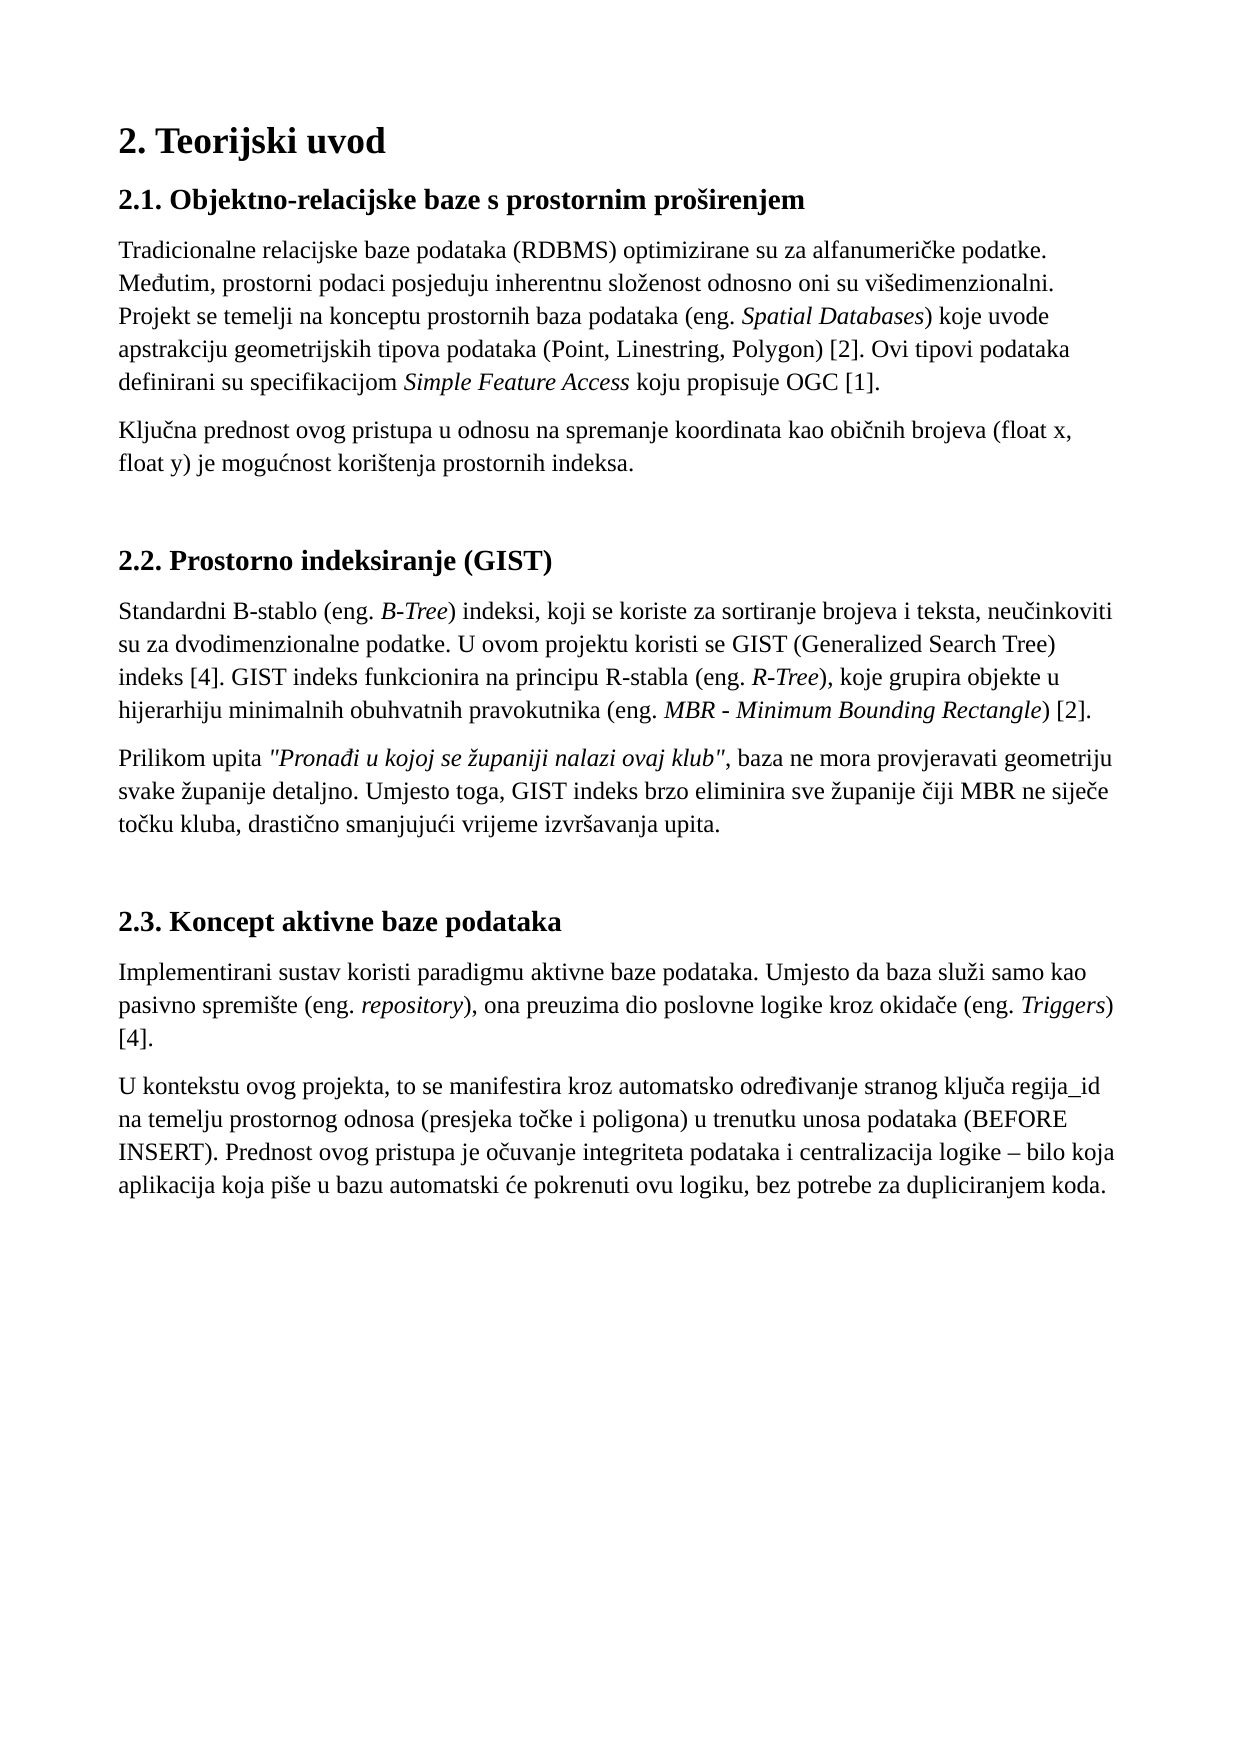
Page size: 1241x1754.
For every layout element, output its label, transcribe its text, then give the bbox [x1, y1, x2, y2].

text Prilikom upita "Pronađi u kojoj se županiji nalazi ovaj klub", baza ne mora provjeravati geometriju svake županije detaljno. Umjesto toga, GIST indeks brzo eliminira sve županije čiji MBR ne siječe točku kluba, drastično smanjujući vrijeme izvršavanja upita. [118, 743, 1122, 838]
subtitle 2.1. Objektno-relacijske baze s prostornim proširenjem [118, 182, 1122, 216]
text Ključna prednost ovog pristupa u odnosu na spremanje koordinata kao običnih brojeva (float x, float y) je mogućnost korištenja prostornih indeksa. [118, 415, 1122, 477]
subtitle 2.3. Koncept aktivne baze podataka [118, 904, 1122, 938]
subtitle 2. Teorijski uvod [118, 118, 1122, 161]
text Tradicionalne relacijske baze podataka (RDBMS) optimizirane su za alfanumeričke podatke. Međutim, prostorni podaci posjeduju inherentnu složenost odnosno oni su višedimenzionalni. Projekt se temelji na konceptu prostornih baza podataka (eng. Spatial Databases) koje uvode apstrakciju geometrijskih tipova podataka (Point, Linestring, Polygon) [2]. Ovi tipovi podataka definirani su specifikacijom Simple Feature Access koju propisuje OGC [1]. [118, 235, 1122, 396]
text Standardni B-stablo (eng. B-Tree) indeksi, koji se koriste za sortiranje brojeva i teksta, neučinkoviti su za dvodimenzionalne podatke. U ovom projektu koristi se GIST (Generalized Search Tree) indeks [4]. GIST indeks funkcionira na principu R-stabla (eng. R-Tree), koje grupira objekte u hijerarhiju minimalnih obuhvatnih pravokutnika (eng. MBR - Minimum Bounding Rectangle) [2]. [118, 596, 1122, 724]
text U kontekstu ovog projekta, to se manifestira kroz automatsko određivanje stranog ključa regija_id na temelju prostornog odnosa (presjeka točke i poligona) u trenutku unosa podataka (BEFORE INSERT). Prednost ovog pristupa je očuvanje integriteta podataka i centralizacija logike – bilo koja aplikacija koja piše u bazu automatski će pokrenuti ovu logiku, bez potrebe za dupliciranjem koda. [118, 1071, 1122, 1199]
subtitle 2.2. Prostorno indeksiranje (GIST) [118, 543, 1122, 577]
text Implementirani sustav koristi paradigmu aktivne baze podataka. Umjesto da baza služi samo kao pasivno spremište (eng. repository), ona preuzima dio poslovne logike kroz okidače (eng. Triggers) [4]. [118, 957, 1122, 1052]
